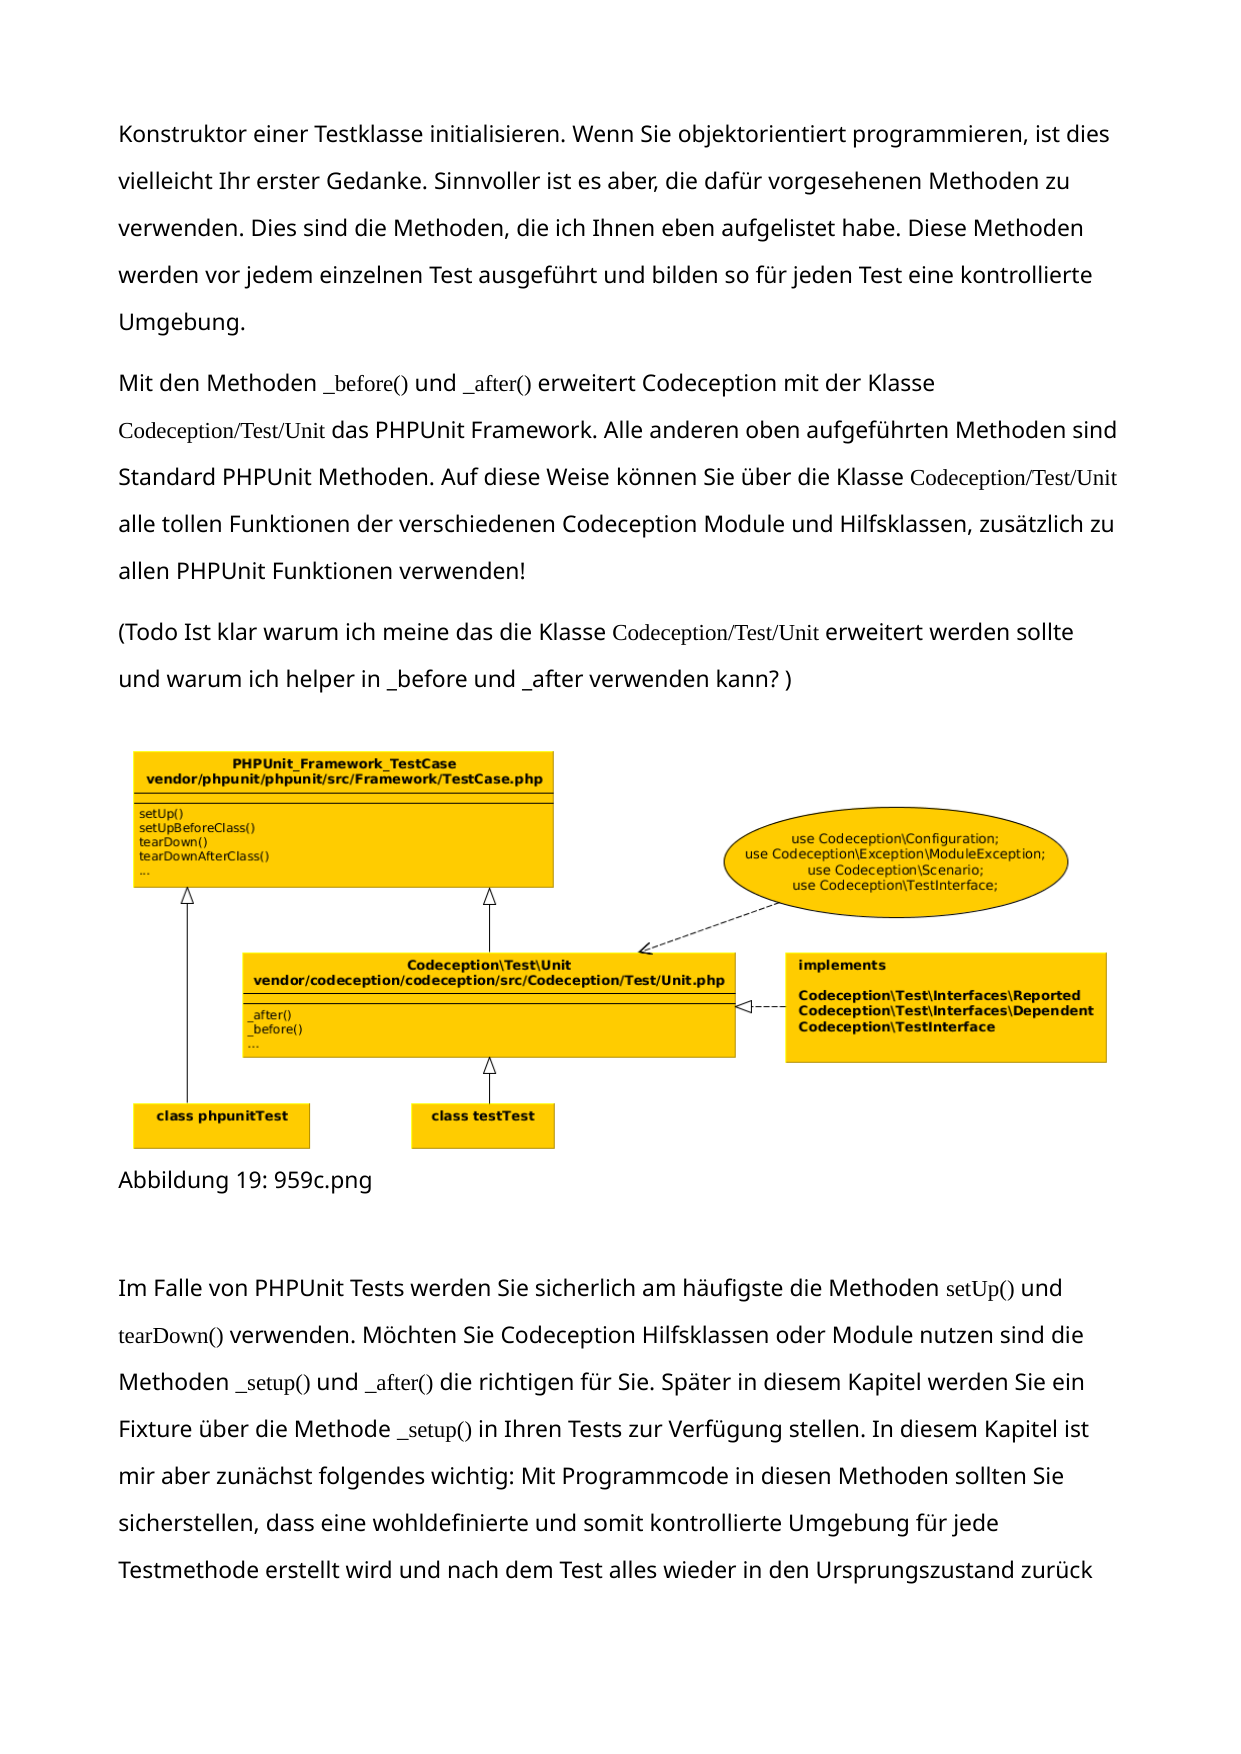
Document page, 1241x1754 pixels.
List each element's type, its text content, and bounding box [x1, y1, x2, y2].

text Im Falle von PHPUnit Tests werden Sie sicherlich am häufigste die Methoden setUp() und tearDown() verwenden. Möchten Sie Codeception Hilfsklassen oder Module nutzen sind die Methoden _setup() und _after() die richtigen für Sie. Später in diesem Kapitel werden Sie ein Fixture über die Methode _setup() in Ihren Tests zur Verfügung stellen. In diesem Kapitel ist mir aber zunächst folgendes wichtig: Mit Programmcode in diesen Methoden sollten Sie sicherstellen, dass eine wohldefinierte und somit kontrollierte Umgebung für jede Testmethode erstellt wird und nach dem Test alles wieder in den Ursprungszustand zurück [118, 1272, 1122, 1585]
text (Todo Ist klar warum ich meine das die Klasse Codeception/Test/Unit erweitert werden sollte und warum ich helper in _before und _after verwenden kann? ) [118, 616, 1122, 694]
text Mit den Methoden _before() und _after() erweitert Codeception mit der Klasse Codeception/Test/Unit das PHPUnit Framework. Alle anderen oben aufgeführten Methoden sind Standard PHPUnit Methoden. Auf diese Weise können Sie über die Klasse Codeception/Test/Unit alle tollen Funktionen der verschiedenen Codeception Module und Hilfsklassen, zusätzlich zu allen PHPUnit Funktionen verwenden! [118, 367, 1122, 586]
text Abbildung 19: 959c.png [118, 1164, 1122, 1195]
text Konstruktor einer Testklasse initialisieren. Wenn Sie objektorientiert programmieren, ist dies vielleicht Ihr erster Gedanke. Sinnvoller ist es aber, die dafür vorgesehenen Methoden zu verwenden. Dies sind die Methoden, die ich Ihnen eben aufgelistet habe. Diese Methoden werden vor jedem einzelnen Test ausgeführt und bilden so für jeden Test eine kontrollierte Umgebung. [118, 118, 1122, 337]
picture [118, 736, 1123, 1164]
